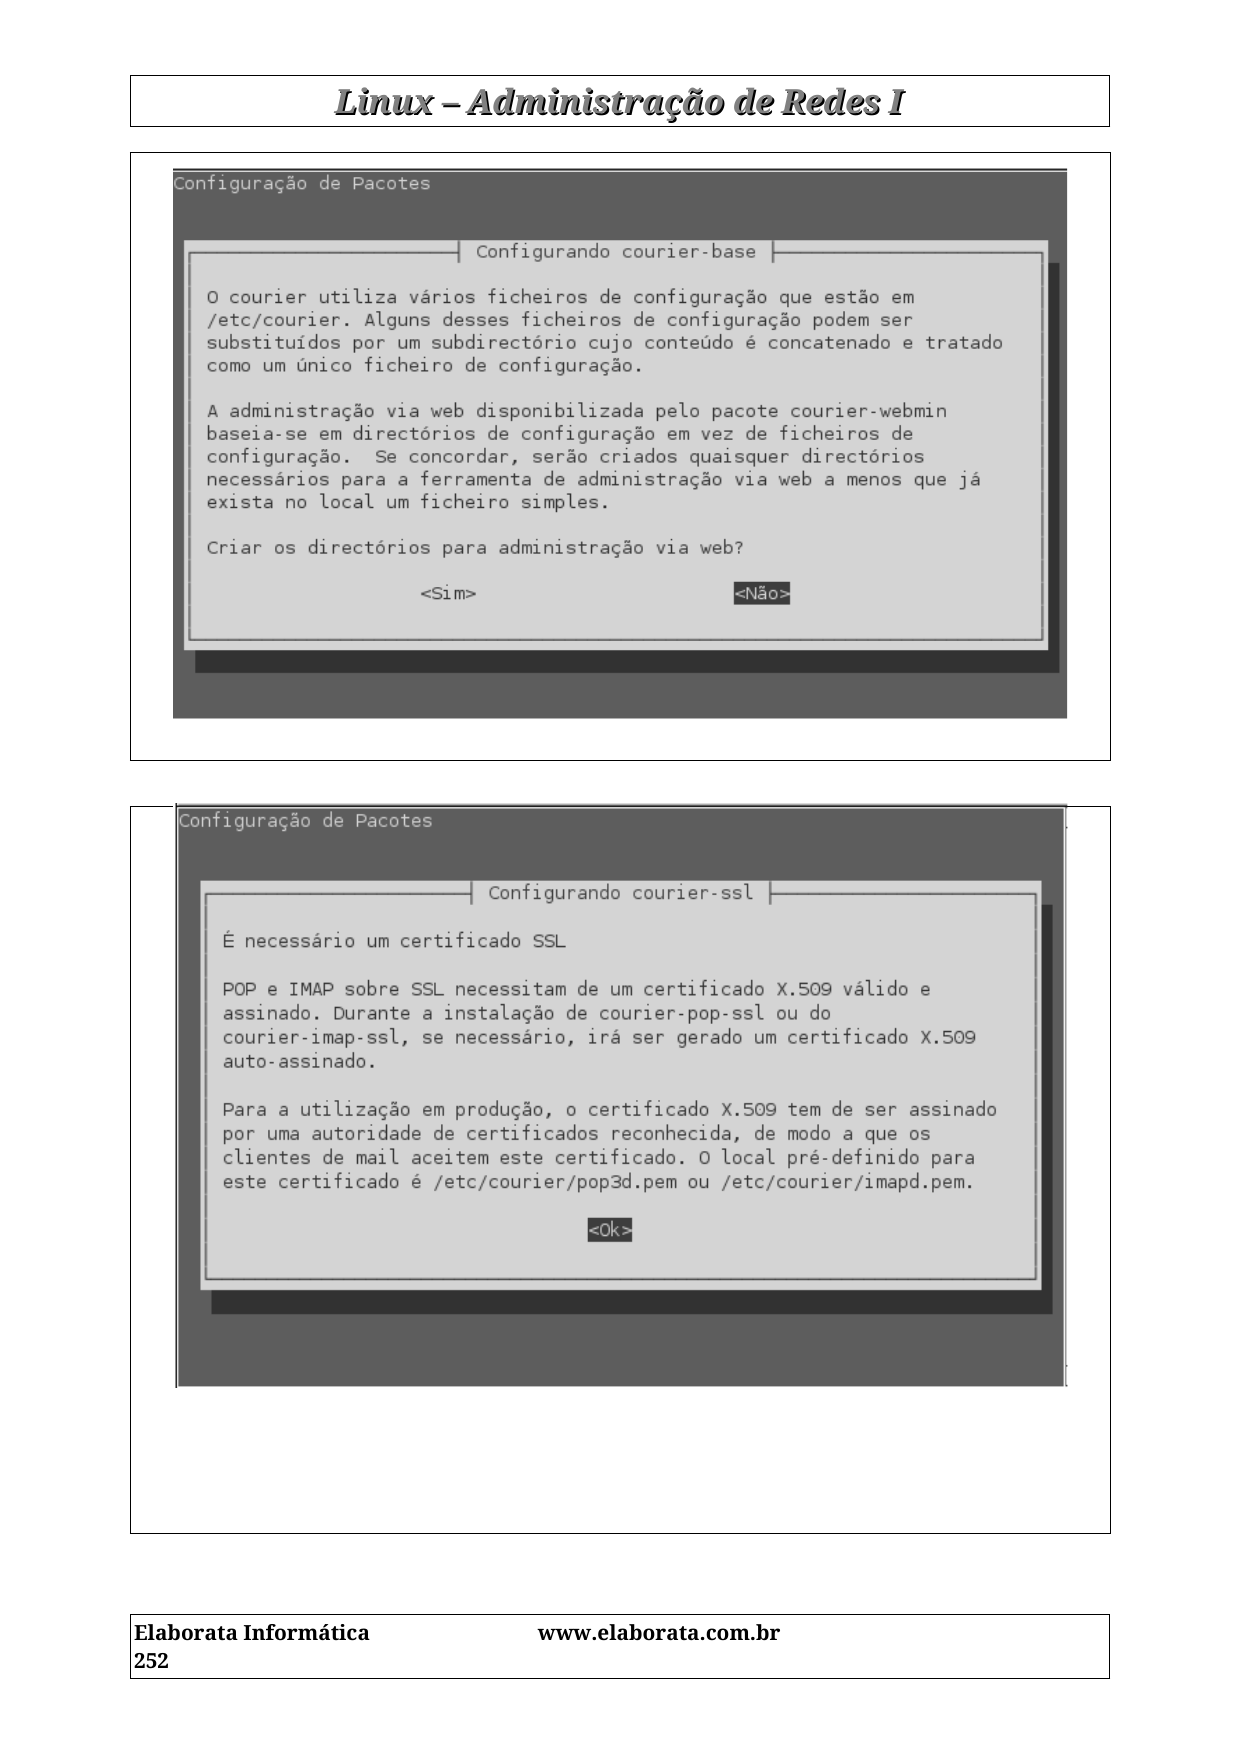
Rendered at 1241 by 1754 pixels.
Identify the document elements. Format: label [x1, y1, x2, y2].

table_header [131, 153, 1110, 168]
table_header [131, 807, 1110, 1533]
table_header [131, 169, 1110, 759]
